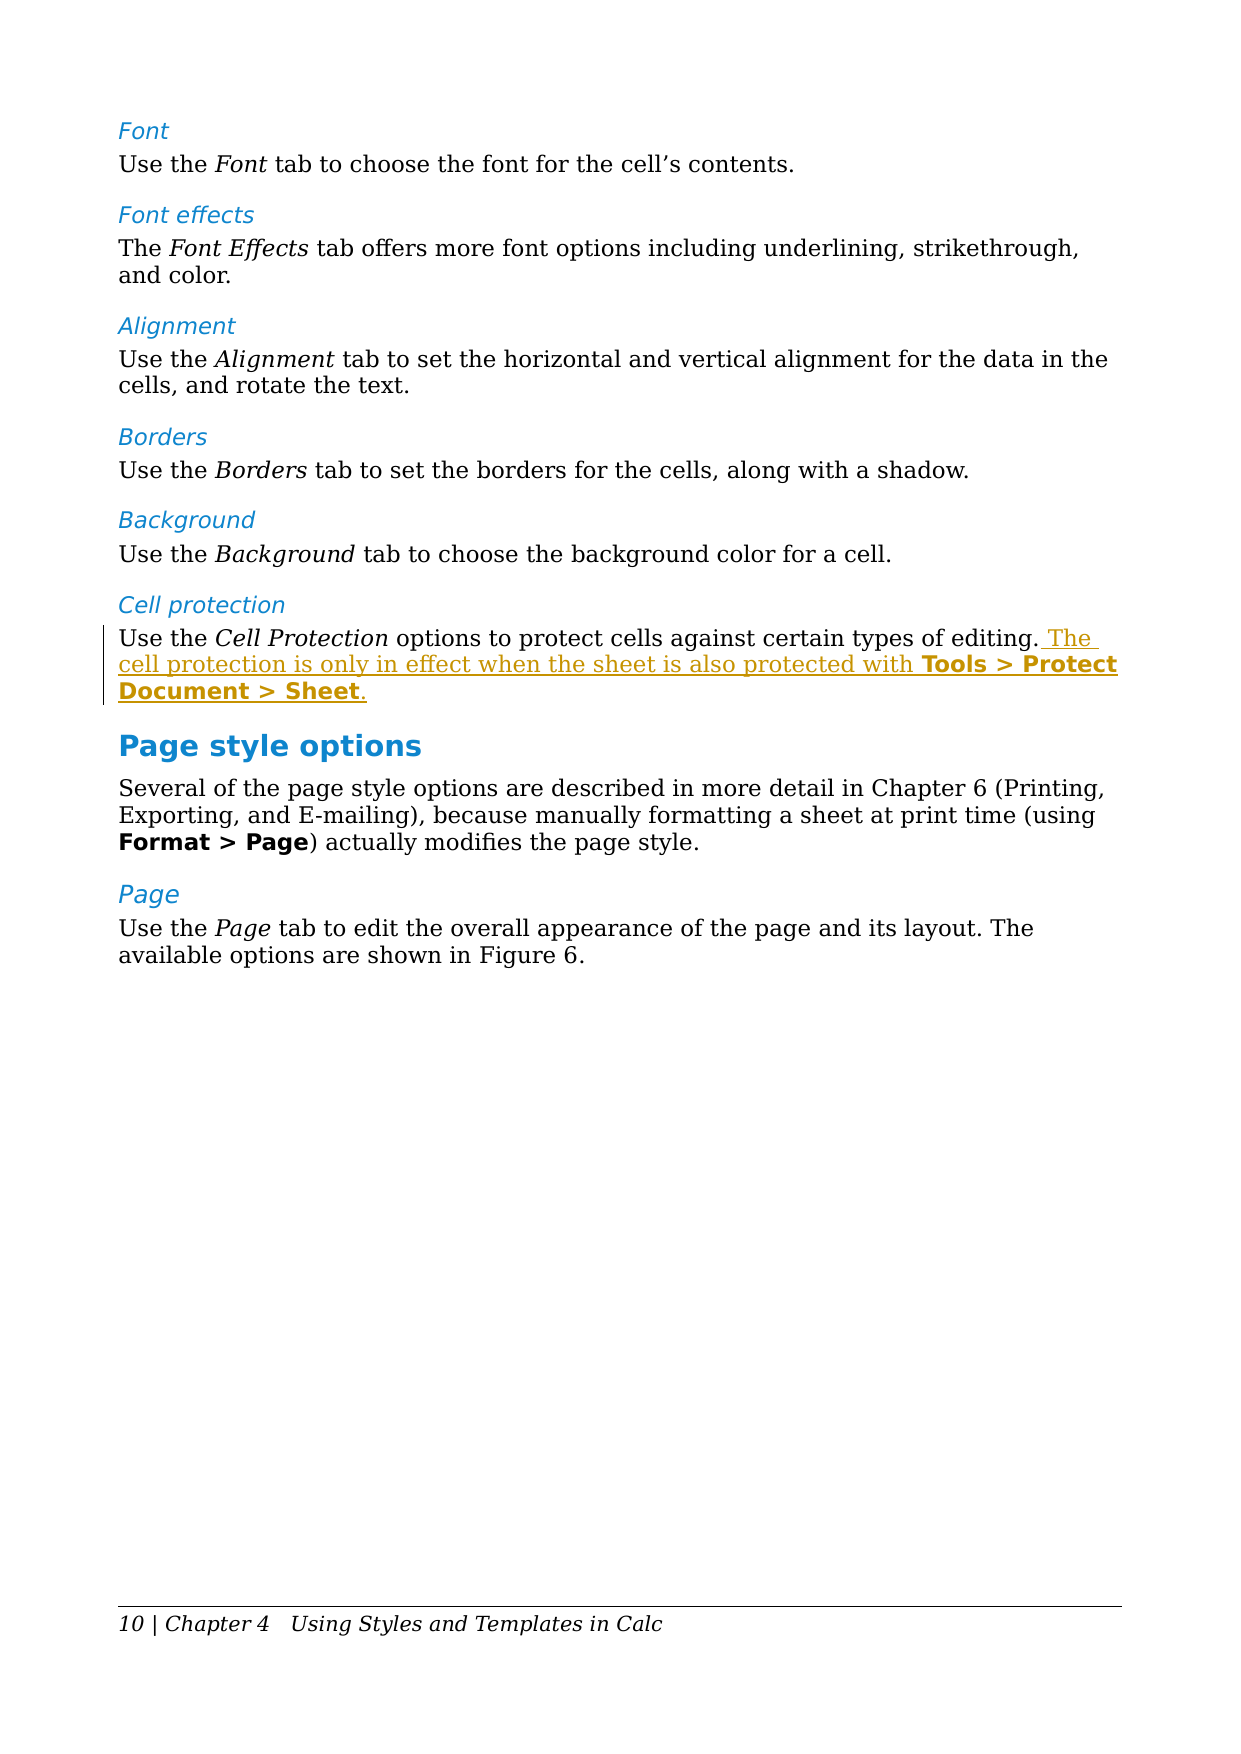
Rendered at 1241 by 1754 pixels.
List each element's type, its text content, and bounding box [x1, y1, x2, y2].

text Use the Borders tab to set the borders for the cells, along with a shadow. [118, 457, 1122, 483]
text Use the Page tab to edit the overall appearance of the page and its layout. The available options are shown in Figure 6. [118, 915, 1122, 969]
subtitle Page style options [118, 729, 1122, 763]
subtitle Alignment [118, 313, 1122, 339]
subtitle Borders [118, 424, 1122, 450]
text Use the Font tab to choose the font for the cell’s contents. [118, 151, 1122, 178]
subtitle Page [118, 880, 1122, 909]
text Use the Alignment tab to set the horizontal and vertical alignment for the data in the cells, and rotate the text. [118, 346, 1122, 399]
text Use the Cell Protection options to protect cells against certain types of editing. The cell protection is only in effect when the sheet is also protected with Tools > Protect Document > Sheet. [118, 625, 1122, 705]
subtitle Font effects [118, 202, 1122, 229]
text Several of the page style options are described in more detail in Chapter 6 (Printing, Exporting, and E-mailing), because manually formatting a sheet at print time (using Format > Page) actually modifies the page style. [118, 776, 1122, 856]
text The Font Effects tab offers more font options including underlining, strikethrough, and color. [118, 235, 1122, 289]
subtitle Cell protection [118, 592, 1122, 618]
subtitle Font [118, 118, 1122, 145]
text Use the Background tab to choose the background color for a cell. [118, 541, 1122, 567]
subtitle Background [118, 508, 1122, 534]
